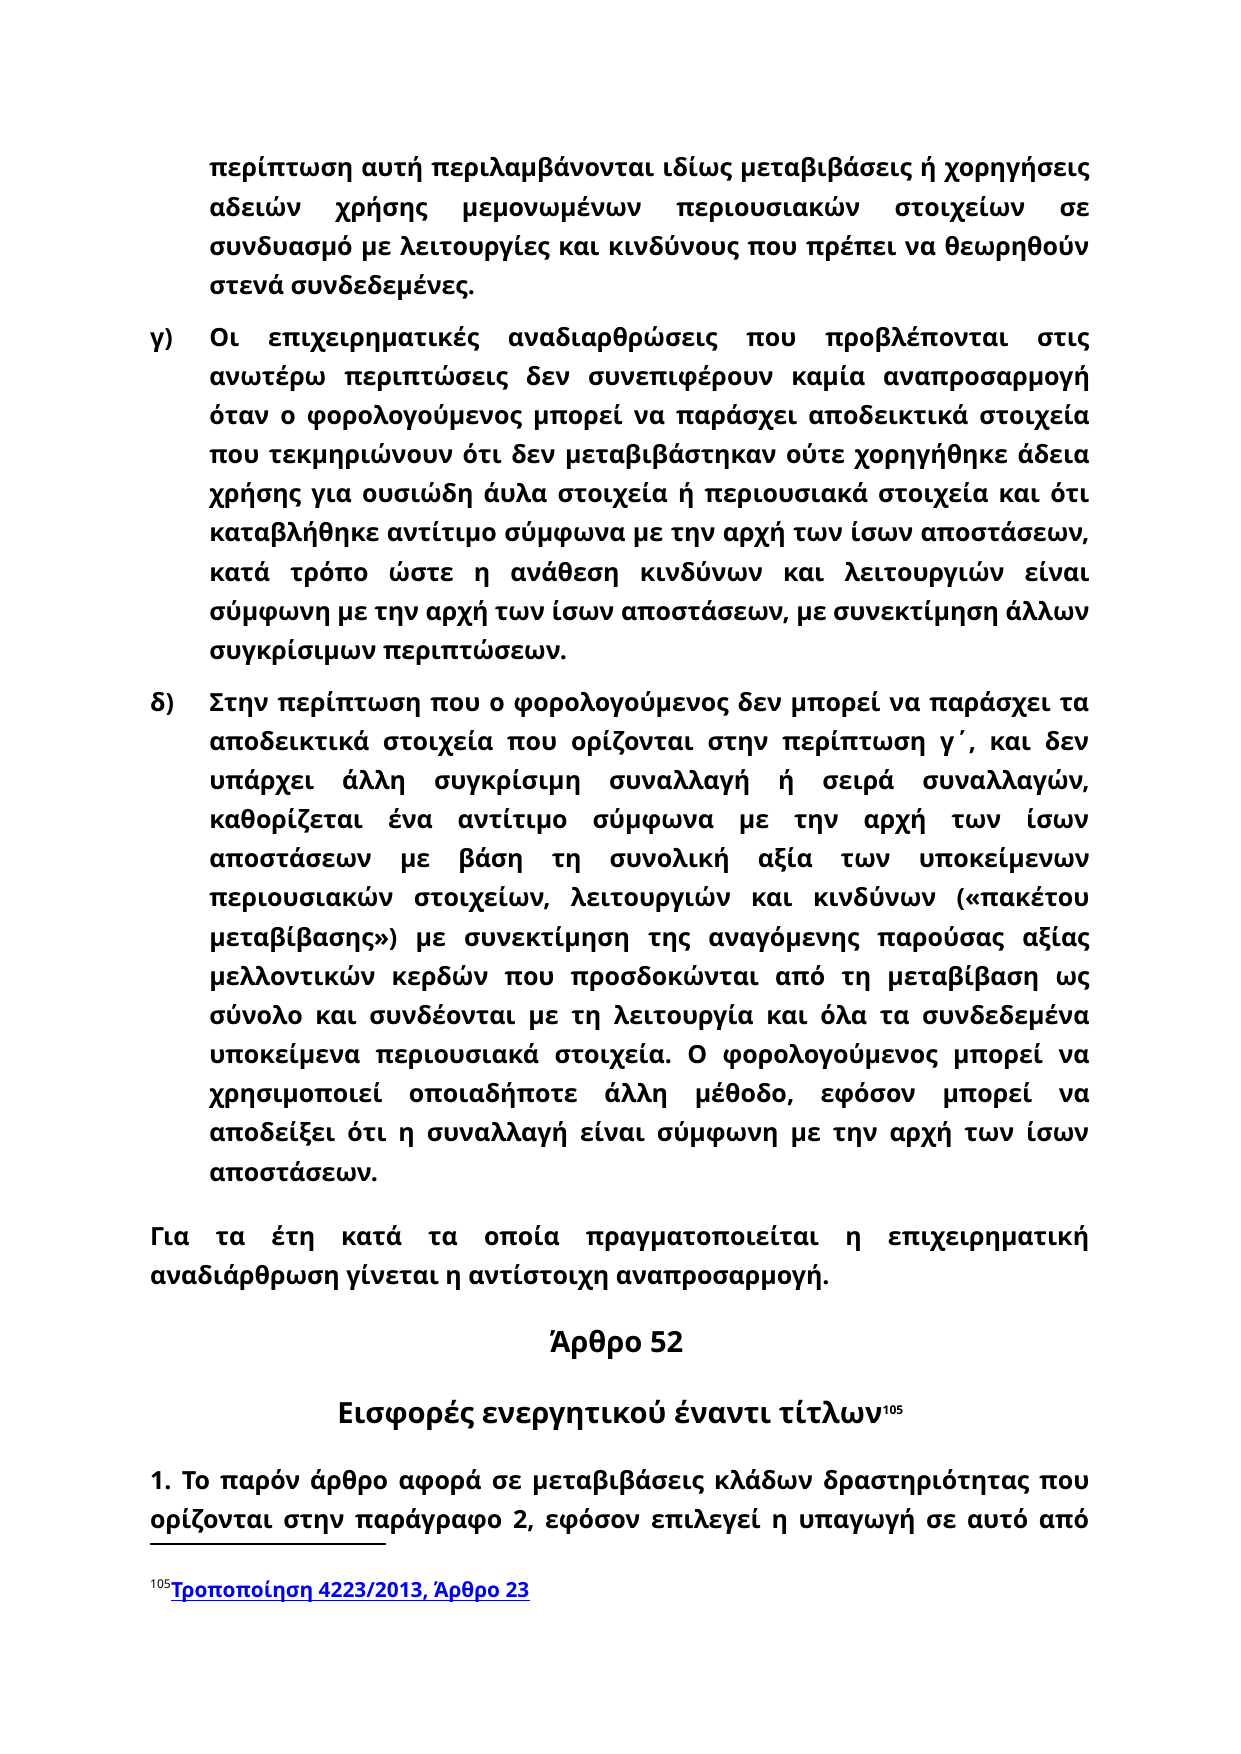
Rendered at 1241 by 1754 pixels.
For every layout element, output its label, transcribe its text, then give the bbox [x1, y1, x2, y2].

list δ) Στην περίπτωση που ο φορολογούμενος δεν μπορεί να παράσχει τα αποδεικτικά στοιχεία που ορίζονται στην περίπτωση γ΄, και δεν υπάρχει άλλη συγκρίσιμη συναλλαγή ή σειρά συναλλαγών, καθορίζεται ένα αντίτιμο σύμφωνα με την αρχή των ίσων αποστάσεων με βάση τη συνολική αξία των υποκείμενων περιουσιακών στοιχείων, λειτουργιών και κινδύνων («πακέτου μεταβίβασης») με συνεκτίμηση της αναγόμενης παρούσας αξίας μελλοντικών κερδών που προσδοκώνται από τη μεταβίβαση ως σύνολο και συνδέονται με τη λειτουργία και όλα τα συνδεδεμένα υποκείμενα περιουσιακά στοιχεία. Ο φορολογούμενος μπορεί να χρησιμοποιεί οποιαδήποτε άλλη μέθοδο, εφόσον μπορεί να αποδείξει ότι η συναλλαγή είναι σύμφωνη με την αρχή των ίσων αποστάσεων. [150, 684, 1090, 1188]
text Τροποποίηση 4223/2013, Άρθρο 23 [150, 1576, 1090, 1604]
text Για τα έτη κατά τα οποία πραγματοποιείται η επιχειρηματική αναδιάρθρωση γίνεται η αντίστοιχη αναπροσαρμογή. [150, 1218, 1090, 1292]
subtitle Άρθρο 52 [150, 1322, 1090, 1361]
list περίπτωση αυτή περιλαμβάνονται ιδίως μεταβιβάσεις ή χορηγήσεις αδειών χρήσης μεμονωμένων περιουσιακών στοιχείων σε συνδυασμό με λειτουργίες και κινδύνους που πρέπει να θεωρηθούν στενά συνδεδεμένες. [150, 150, 1090, 302]
subtitle Εισφορές ενεργητικού έναντι τίτλων [150, 1392, 1090, 1432]
text 1. Το παρόν άρθρο αφορά σε μεταβιβάσεις κλάδων δραστηριότητας που ορίζονται στην παράγραφο 2, εφόσον επιλεγεί η υπαγωγή σε αυτό από [150, 1463, 1090, 1536]
list γ) Οι επιχειρηματικές αναδιαρθρώσεις που προβλέπονται στις ανωτέρω περιπτώσεις δεν συνεπιφέρουν καμία αναπροσαρμογή όταν ο φορολογούμενος μπορεί να παράσχει αποδεικτικά στοιχεία που τεκμηριώνουν ότι δεν μεταβιβάστηκαν ούτε χορηγήθηκε άδεια χρήσης για ουσιώδη άυλα στοιχεία ή περιουσιακά στοιχεία και ότι καταβλήθηκε αντίτιμο σύμφωνα με την αρχή των ίσων αποστάσεων, κατά τρόπο ώστε η ανάθεση κινδύνων και λειτουργιών είναι σύμφωνη με την αρχή των ίσων αποστάσεων, με συνεκτίμηση άλλων συγκρίσιμων περιπτώσεων. [150, 319, 1090, 667]
